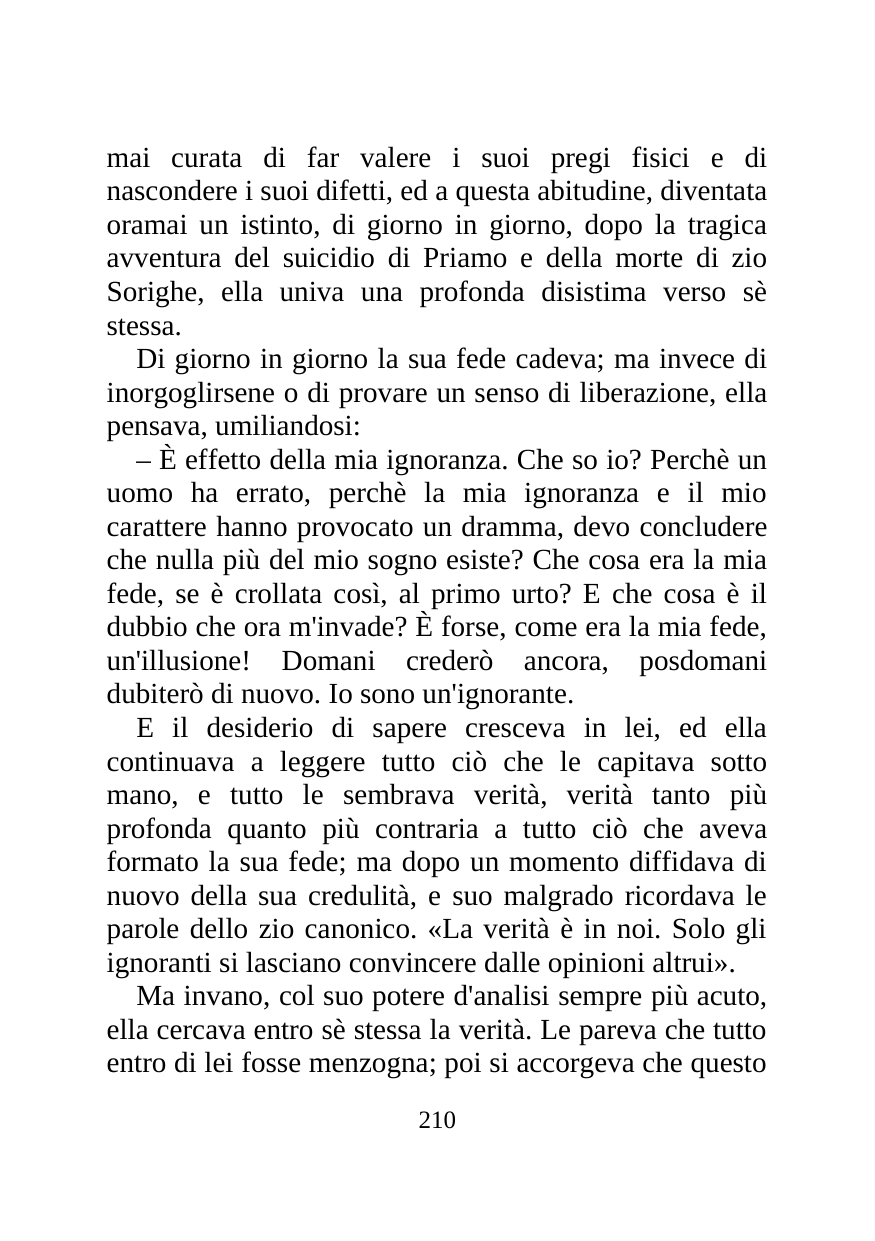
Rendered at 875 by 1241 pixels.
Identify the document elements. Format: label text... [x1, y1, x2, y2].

text E il desiderio di sapere cresceva in lei, ed ella continuava a leggere tutto ciò che le capitava sotto mano, e tutto le sembrava verità, verità tanto più profonda quanto più contraria a tutto ciò che aveva formato la sua fede; ma dopo un momento diffidava di nuovo della sua credulità, e suo malgrado ricordava le parole dello zio canonico. «La verità è in noi. Solo gli ignoranti si lasciano convincere dalle opinioni altrui». [106, 710, 768, 978]
text – È effetto della mia ignoranza. Che so io? Perchè un uomo ha errato, perchè la mia ignoranza e il mio carattere hanno provocato un dramma, devo concludere che nulla più del mio sogno esiste? Che cosa era la mia fede, se è crollata così, al primo urto? E che cosa è il dubbio che ora m'invade? È forse, come era la mia fede, un'illusione! Domani crederò ancora, posdomani dubiterò di nuovo. Io sono un'ignorante. [106, 442, 768, 710]
text mai curata di far valere i suoi pregi fisici e di nascondere i suoi difetti, ed a questa abitudine, diventata oramai un istinto, di giorno in giorno, dopo la tragica avventura del suicidio di Priamo e della morte di zio Sorighe, ella univa una profonda disistima verso sè stessa. [106, 140, 768, 341]
text Ma invano, col suo potere d'analisi sempre più acuto, ella cercava entro sè stessa la verità. Le pareva che tutto entro di lei fosse menzogna; poi si accorgeva che questo [106, 978, 768, 1079]
text Di giorno in giorno la sua fede cadeva; ma invece di inorgoglirsene o di provare un senso di liberazione, ella pensava, umiliandosi: [106, 341, 768, 442]
